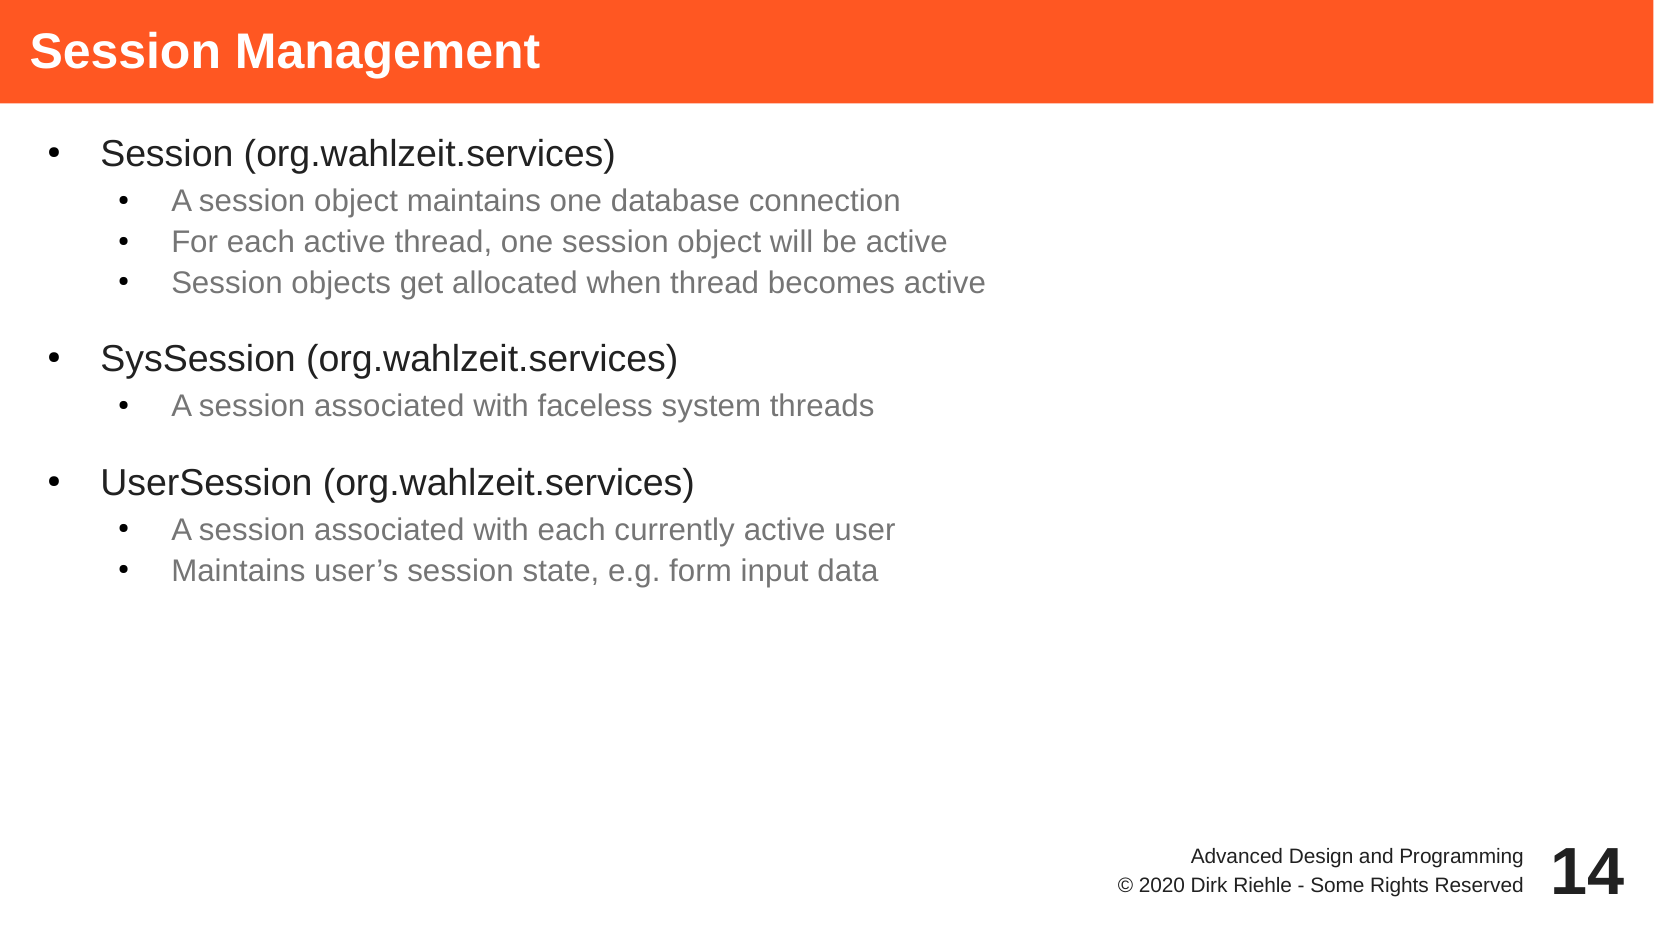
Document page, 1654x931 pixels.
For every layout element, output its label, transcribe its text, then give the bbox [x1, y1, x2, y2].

list Session (org.wahlzeit.services) A session object maintains one database connection For each active thread, one session object will be active Session objects get allocated when thread becomes active SysSession (org.wahlzeit.services) A session associated with faceless system threads UserSession (org.wahlzeit.services) A session associated with each currently active user Maintains user’s session state, e.g. form input data [29, 132, 1625, 813]
title Session Management [0, 0, 1654, 104]
